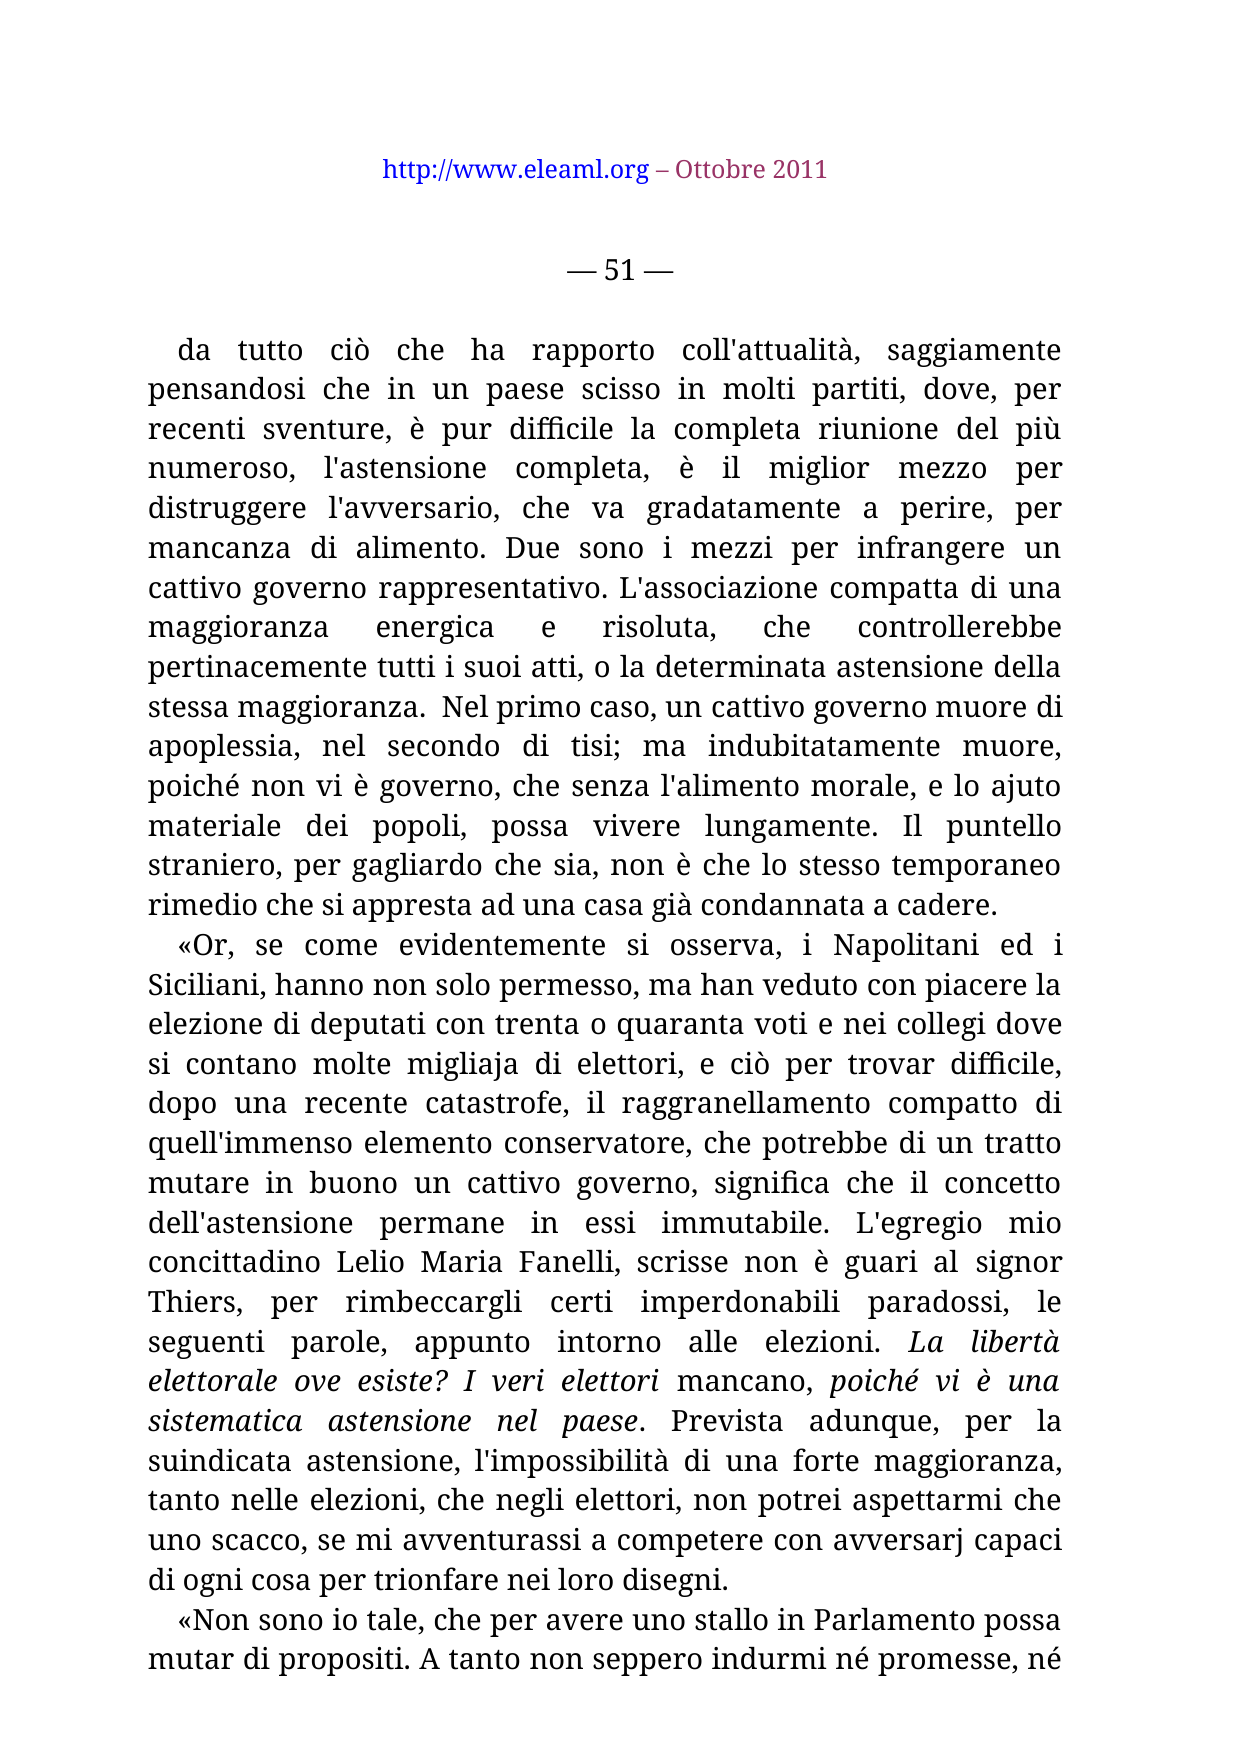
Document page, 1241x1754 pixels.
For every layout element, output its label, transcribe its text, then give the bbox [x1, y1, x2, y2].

text — 51 — [148, 249, 1063, 289]
text «Or, se come evidentemente si osserva, i Napolitani ed i Siciliani, hanno non solo permesso, ma han veduto con piacere la elezione di deputati con trenta o quaranta voti e nei collegi dove si contano molte migliaja di elettori, e ciò per trovar difficile, dopo una recente catastrofe, il raggranellamento compatto di quell'immenso elemento conservatore, che potrebbe di un tratto mutare in buono un cattivo governo, significa che il concetto dell'astensione permane in essi immutabile. L'egregio mio concittadino Lelio Maria Fanelli, scrisse non è guari al signor Thiers, per rimbeccargli certi imperdonabili paradossi, le seguenti parole, appunto intorno alle elezioni. La libertà elettorale ove esiste? I veri elettori mancano, poiché vi è una sistematica astensione nel paese. Prevista adunque, per la suindicata astensione, l'impossibilità di una forte maggioranza, tanto nelle elezioni, che negli elettori, non potrei aspettarmi che uno scacco, se mi avventurassi a competere con avversarj capaci di ogni cosa per trionfare nei loro disegni. [148, 924, 1063, 1599]
text da tutto ciò che ha rapporto coll'attualità, saggiamente pensandosi che in un paese scisso in molti partiti, dove, per recenti sventure, è pur difficile la completa riunione del più numeroso, l'astensione completa, è il miglior mezzo per distruggere l'avversario, che va gradatamente a perire, per mancanza di alimento. Due sono i mezzi per infrangere un cattivo governo rappresentativo. L'associazione compatta di una maggioranza energica e risoluta, che controllerebbe pertinacemente tutti i suoi atti, o la determinata astensione della stessa maggioranza. Nel primo caso, un cattivo governo muore di apoplessia, nel secondo di tisi; ma indubitatamente muore, poiché non vi è governo, che senza l'alimento morale, e lo ajuto materiale dei popoli, possa vivere lungamente. Il puntello straniero, per gagliardo che sia, non è che lo stesso temporaneo rimedio che si appresta ad una casa già condannata a cadere. [148, 329, 1063, 924]
text «Non sono io tale, che per avere uno stallo in Parlamento possa mutar di propositi. A tanto non seppero indurmi né promesse, né [148, 1599, 1063, 1678]
